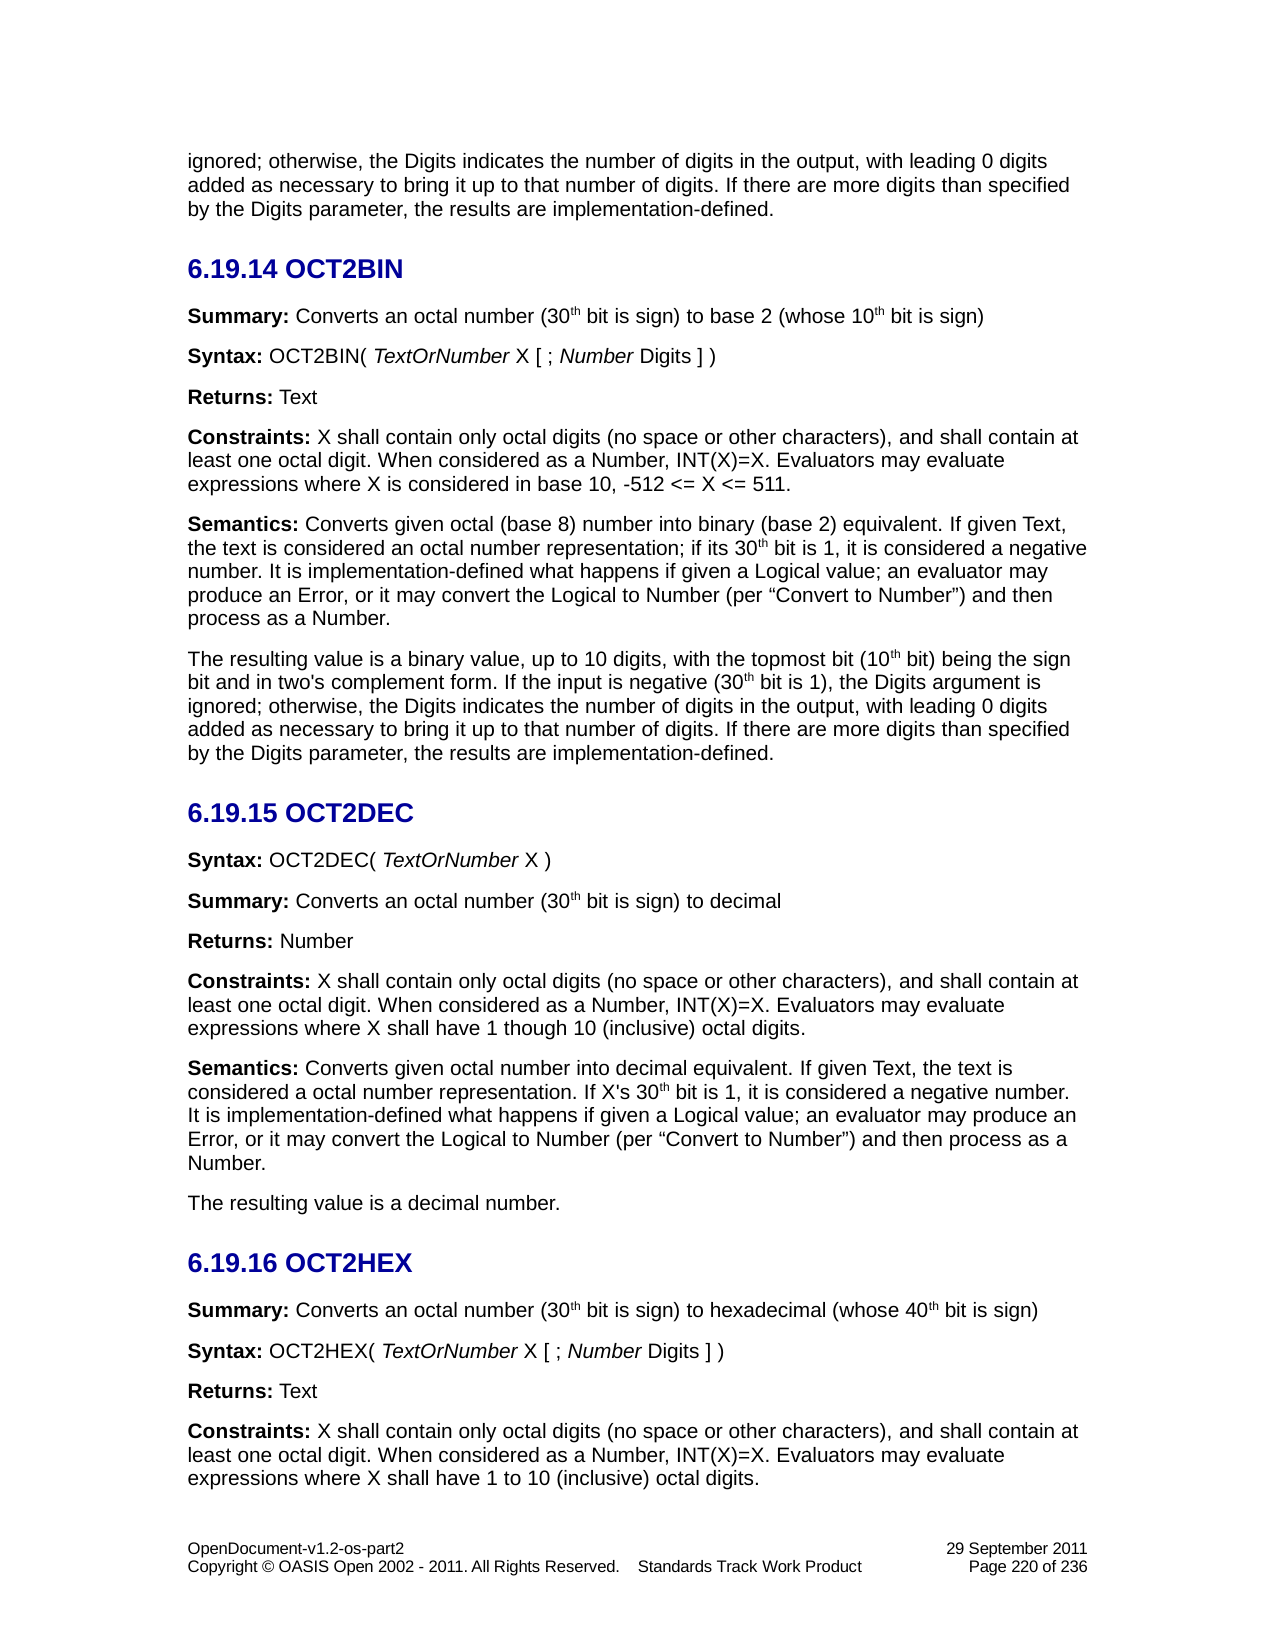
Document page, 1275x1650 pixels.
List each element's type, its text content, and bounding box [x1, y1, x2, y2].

text Semantics: Converts given octal (base 8) number into binary (base 2) equivalent. If given Text, the text is considered an octal number representation; if its 30th bit is 1, it is considered a negative number. It is implementation-defined what happens if given a Logical value; an evaluator may produce an Error, or it may convert the Logical to Number (per “Convert to Number”) and then process as a Number. [187, 513, 1088, 630]
text The resulting value is a decimal number. [187, 1191, 1088, 1215]
text Syntax: OCT2DEC( TextOrNumber X ) [187, 849, 1088, 872]
text Returns: Number [187, 929, 1088, 953]
text Constraints: X shall contain only octal digits (no space or other characters), and shall contain at least one octal digit. When considered as a Number, INT(X)=X. Evaluators may evaluate expressions where X shall have 1 to 10 (inclusive) octal digits. [187, 1419, 1088, 1490]
text Summary: Converts an octal number (30th bit is sign) to decimal [187, 889, 1088, 913]
text Returns: Text [187, 385, 1088, 409]
subtitle OCT2BIN [187, 254, 1088, 284]
text ignored; otherwise, the Digits indicates the number of digits in the output, with leading 0 digits added as necessary to bring it up to that number of digits. If there are more digits than specified by the Digits parameter, the results are implementation-defined. [187, 150, 1088, 221]
text Syntax: OCT2HEX( TextOrNumber X [ ; Number Digits ] ) [187, 1339, 1088, 1363]
text Constraints: X shall contain only octal digits (no space or other characters), and shall contain at least one octal digit. When considered as a Number, INT(X)=X. Evaluators may evaluate expressions where X is considered in base 10, -512 <= X <= 511. [187, 425, 1088, 496]
text The resulting value is a binary value, up to 10 digits, with the topmost bit (10th bit) being the sign bit and in two's complement form. If the input is negative (30th bit is 1), the Digits argument is ignored; otherwise, the Digits indicates the number of digits in the output, with leading 0 digits added as necessary to bring it up to that number of digits. If there are more digits than specified by the Digits parameter, the results are implementation-defined. [187, 647, 1088, 765]
subtitle OCT2HEX [187, 1248, 1088, 1278]
text Summary: Converts an octal number (30th bit is sign) to hexadecimal (whose 40th bit is sign) [187, 1299, 1088, 1322]
text Constraints: X shall contain only octal digits (no space or other characters), and shall contain at least one octal digit. When considered as a Number, INT(X)=X. Evaluators may evaluate expressions where X shall have 1 though 10 (inclusive) octal digits. [187, 969, 1088, 1040]
text Semantics: Converts given octal number into decimal equivalent. If given Text, the text is considered a octal number representation. If X's 30th bit is 1, it is considered a negative number. It is implementation-defined what happens if given a Logical value; an evaluator may produce an Error, or it may convert the Logical to Number (per “Convert to Number”) and then process as a Number. [187, 1057, 1088, 1174]
text Summary: Converts an octal number (30th bit is sign) to base 2 (whose 10th bit is sign) [187, 305, 1088, 328]
subtitle OCT2DEC [187, 798, 1088, 828]
text Returns: Text [187, 1379, 1088, 1403]
text Syntax: OCT2BIN( TextOrNumber X [ ; Number Digits ] ) [187, 345, 1088, 368]
